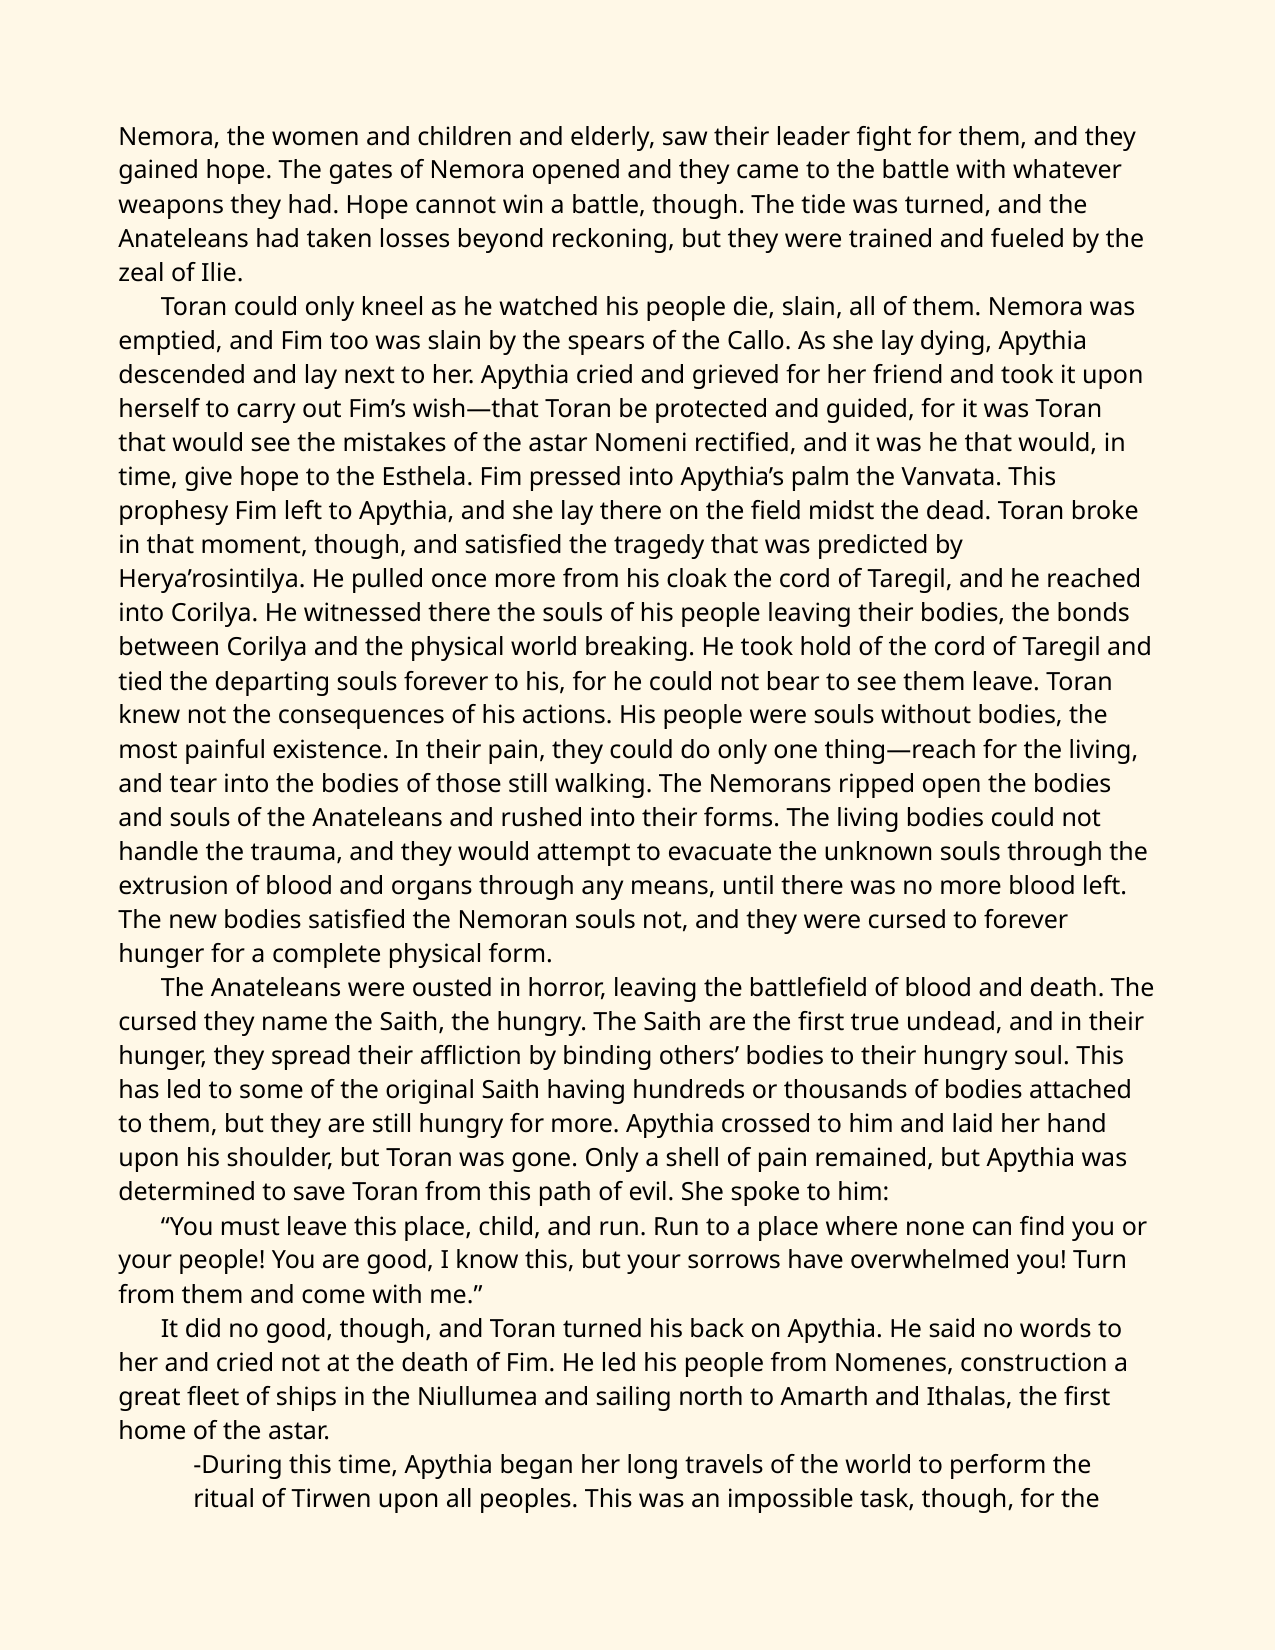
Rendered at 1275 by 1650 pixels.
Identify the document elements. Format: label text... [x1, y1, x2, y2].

text Nemora, the women and children and elderly, saw their leader fight for them, and they gained hope. The gates of Nemora opened and they came to the battle with whatever weapons they had. Hope cannot win a battle, though. The tide was turned, and the Anateleans had taken losses beyond reckoning, but they were trained and fueled by the zeal of Ilie. [118, 118, 1157, 288]
text -During this time, Apythia began her long travels of the world to perform the ritual of Tirwen upon all peoples. This was an impossible task, though, for the [193, 1447, 1157, 1515]
text “You must leave this place, child, and run. Run to a place where none can find you or your people! You are good, I know this, but your sorrows have overwhelmed you! Turn from them and come with me.” [118, 1208, 1157, 1310]
text It did no good, though, and Toran turned his back on Apythia. He said no words to her and cried not at the death of Fim. He led his people from Nomenes, construction a great fleet of ships in the Niullumea and sailing north to Amarth and Ithalas, the first home of the astar. [118, 1310, 1157, 1447]
text The Anateleans were ousted in horror, leaving the battlefield of blood and death. The cursed they name the Saith, the hungry. The Saith are the first true undead, and in their hunger, they spread their affliction by binding others’ bodies to their hungry soul. This has led to some of the original Saith having hundreds or thousands of bodies attached to them, but they are still hungry for more. Apythia crossed to him and laid her hand upon his shoulder, but Toran was gone. Only a shell of pain remained, but Apythia was determined to save Toran from this path of evil. She spoke to him: [118, 970, 1157, 1208]
text Toran could only kneel as he watched his people die, slain, all of them. Nemora was emptied, and Fim too was slain by the spears of the Callo. As she lay dying, Apythia descended and lay next to her. Apythia cried and grieved for her friend and took it upon herself to carry out Fim’s wish—that Toran be protected and guided, for it was Toran that would see the mistakes of the astar Nomeni rectified, and it was he that would, in time, give hope to the Esthela. Fim pressed into Apythia’s palm the Vanvata. This prophesy Fim left to Apythia, and she lay there on the field midst the dead. Toran broke in that moment, though, and satisfied the tragedy that was predicted by Herya’rosintilya. He pulled once more from his cloak the cord of Taregil, and he reached into Corilya. He witnessed there the souls of his people leaving their bodies, the bonds between Corilya and the physical world breaking. He took hold of the cord of Taregil and tied the departing souls forever to his, for he could not bear to see them leave. Toran knew not the consequences of his actions. His people were souls without bodies, the most painful existence. In their pain, they could do only one thing—reach for the living, and tear into the bodies of those still walking. The Nemorans ripped open the bodies and souls of the Anateleans and rushed into their forms. The living bodies could not handle the trauma, and they would attempt to evacuate the unknown souls through the extrusion of blood and organs through any means, until there was no more blood left. The new bodies satisfied the Nemoran souls not, and they were cursed to forever hunger for a complete physical form. [118, 288, 1157, 970]
